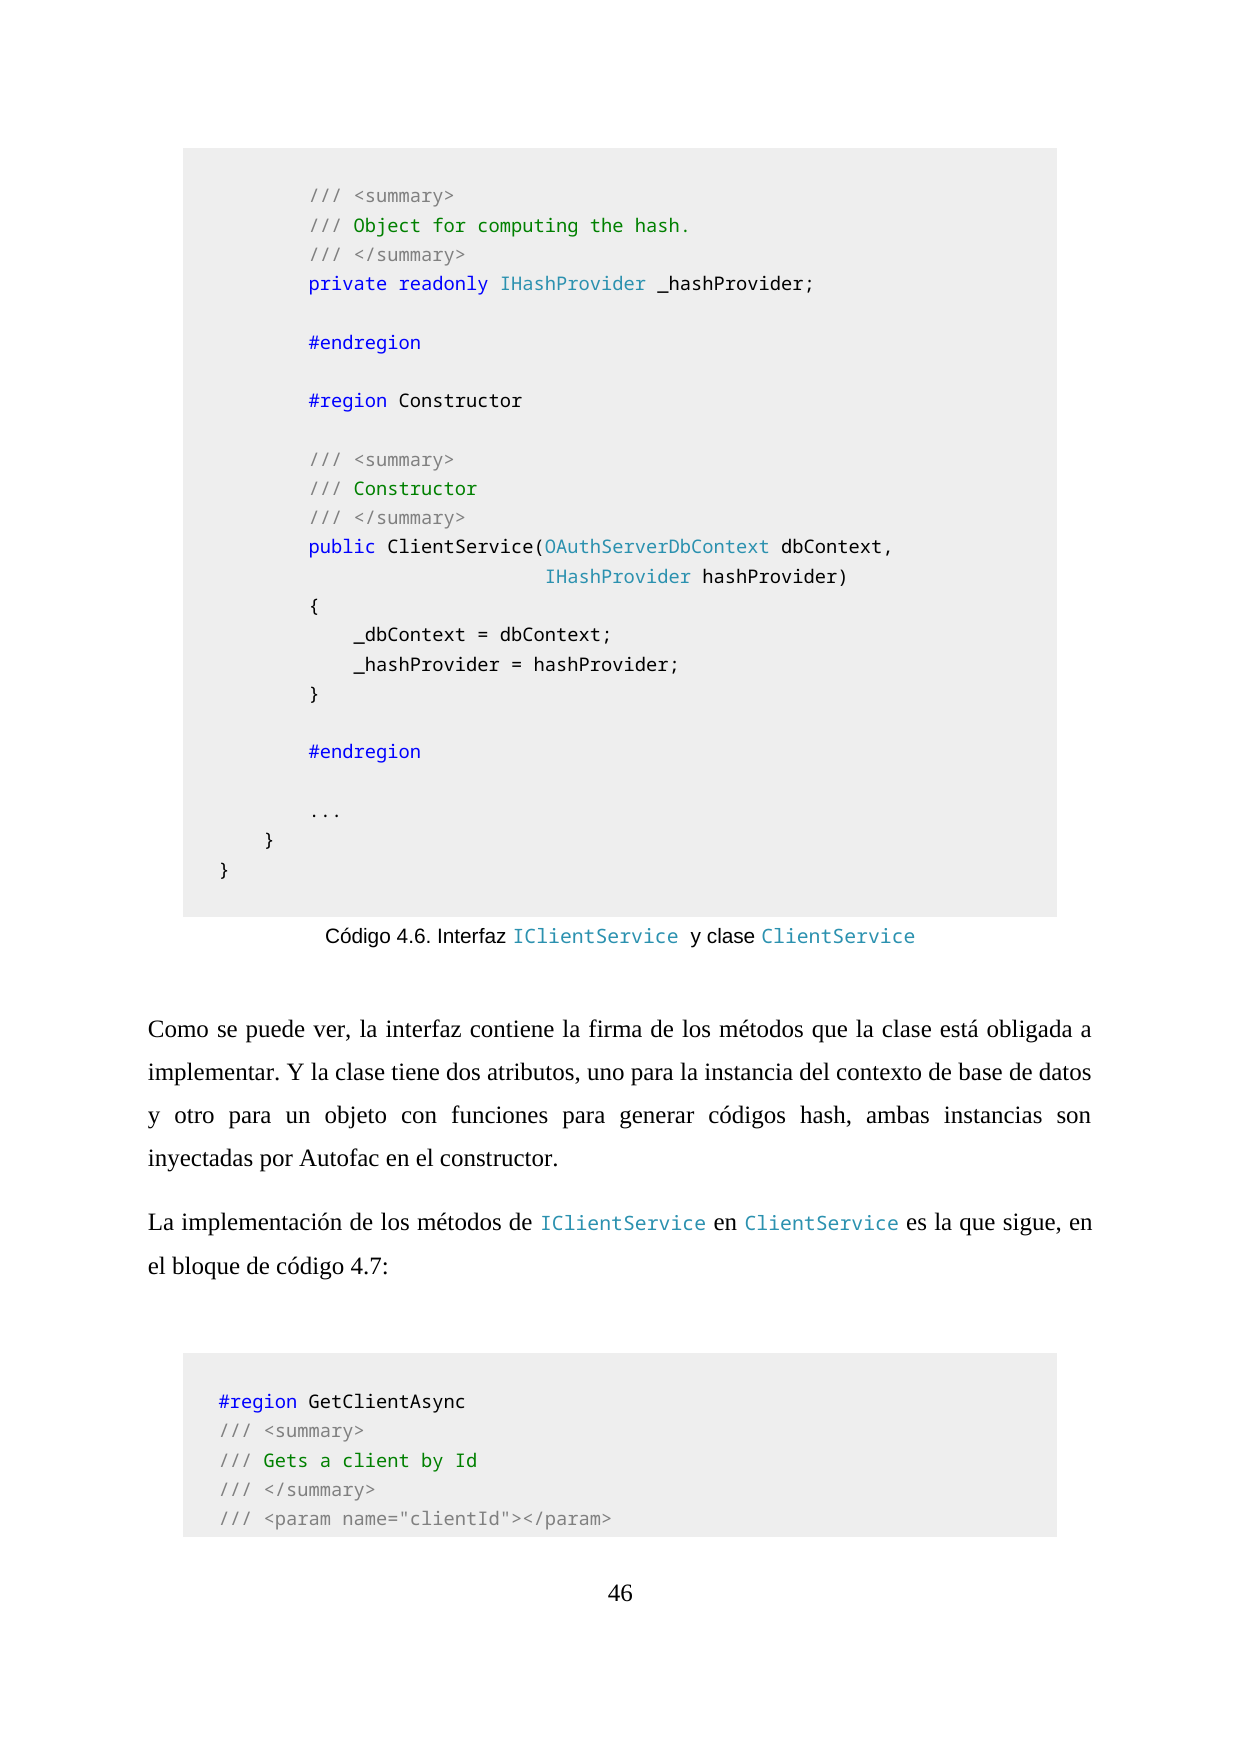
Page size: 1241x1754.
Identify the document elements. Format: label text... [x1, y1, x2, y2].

table_header /// <summary> /// Object for computing the hash. /// </summary> private readonly IHashProvider _hashProvider; #endregion #region Constructor /// <summary> /// Constructor /// </summary> public ClientService(OAuthServerDbContext dbContext, IHashProvider hashProvider) { _dbContext = dbContext; _hashProvider = hashProvider; } #endregion ... } } [183, 148, 1057, 917]
text Como se puede ver, la interfaz contiene la firma de los métodos que la clase está obligada a implementar. Y la clase tiene dos atributos, uno para la instancia del contexto de base de datos y otro para un objeto con funciones para generar códigos hash, ambas instancias son inyectadas por Autofac en el constructor. [148, 1014, 1093, 1172]
table_cell Código 4.6. Interfaz IClientService y clase ClientService [183, 917, 1057, 955]
text La implementación de los métodos de IClientService en ClientService es la que sigue, en el bloque de código 4.7: [148, 1207, 1093, 1280]
table_header #region GetClientAsync /// <summary> /// Gets a client by Id /// </summary> /// <param name="clientId"></param> [183, 1353, 1057, 1537]
